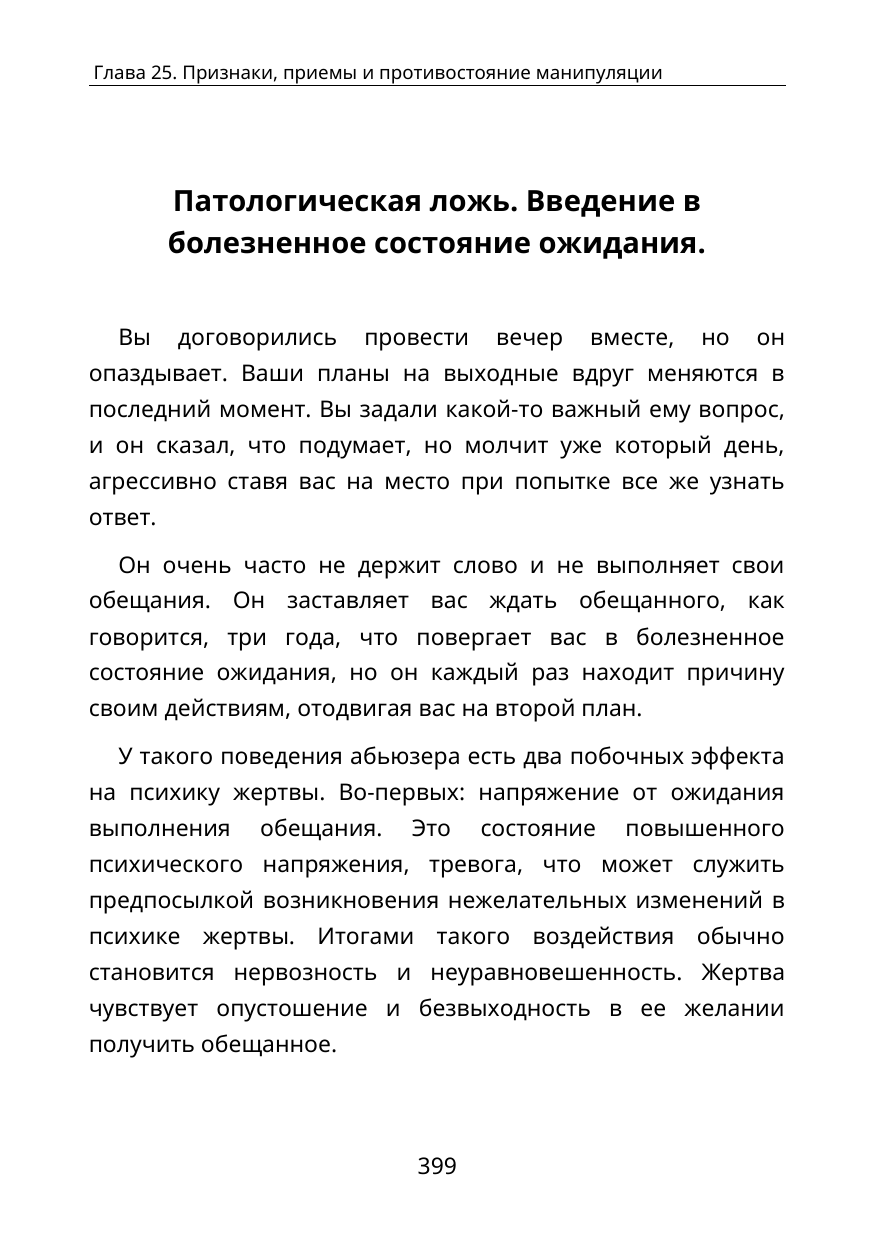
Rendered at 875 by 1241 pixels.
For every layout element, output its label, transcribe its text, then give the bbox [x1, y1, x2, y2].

text Он очень часто не держит слово и не выполняет свои обещания. Он заставляет вас ждать обещанного, как говорится, три года, что повергает вас в болезненное состояние ожидания, но он каждый раз находит причину своим действиям, отодвигая вас на второй план. [88, 548, 786, 723]
text Вы договорились провести вечер вместе, но он опаздывает. Ваши планы на выходные вдруг меняются в последний момент. Вы задали какой-то важный ему вопрос, и он сказал, что подумает, но молчит уже который день, агрессивно ставя вас на место при попытке все же узнать ответ. [88, 321, 786, 532]
text У такого поведения абьюзера есть два побочных эффекта на психику жертвы. Во-первых: напряжение от ожидания выполнения обещания. Это состояние повышенного психического напряжения, тревога, что может служить предпосылкой возникновения нежелательных изменений в психике жертвы. Итогами такого воздействия обычно становится нервозность и неуравновешенность. Жертва чувствует опустошение и безвыходность в ее желании получить обещанное. [88, 740, 786, 1059]
subtitle Патологическая ложь. Введение в болезненное состояние ожидания. [88, 177, 786, 262]
